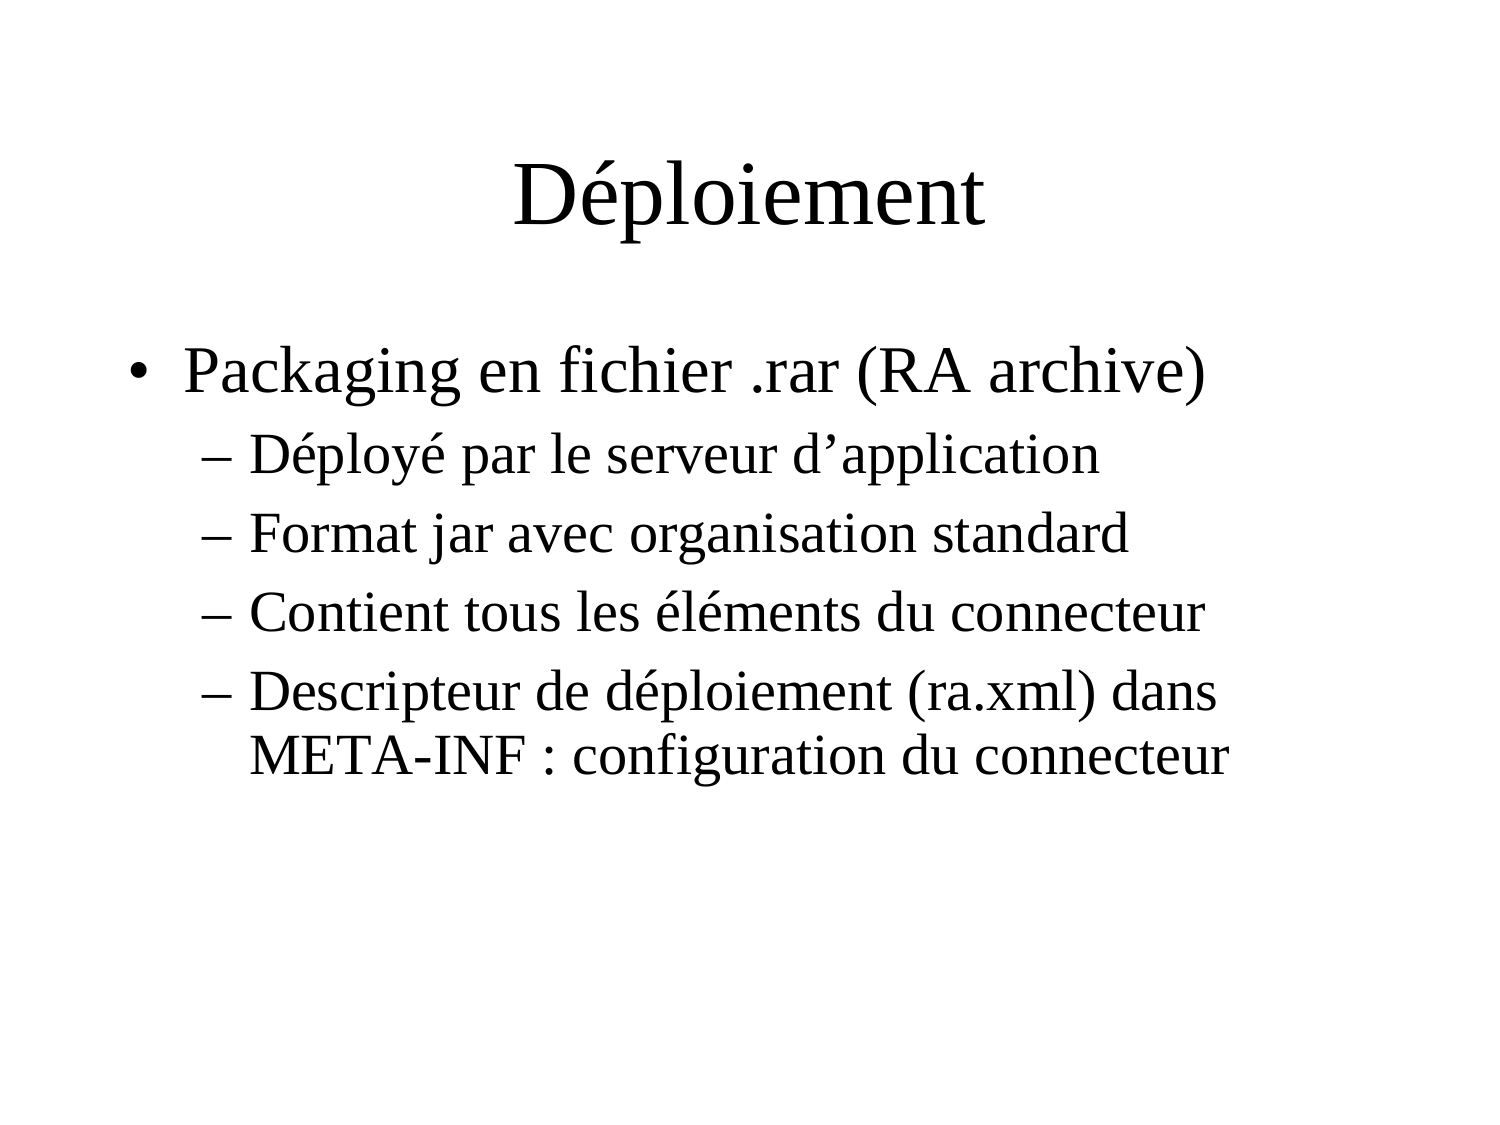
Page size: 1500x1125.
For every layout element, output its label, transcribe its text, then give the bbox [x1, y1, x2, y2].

list Packaging en fichier .rar (RA archive) Déployé par le serveur d’application Format jar avec organisation standard Contient tous les éléments du connecteur Descripteur de déploiement (ra.xml) dans META-INF : configuration du connecteur [112, 324, 1388, 1001]
title Déploiement [112, 99, 1388, 288]
